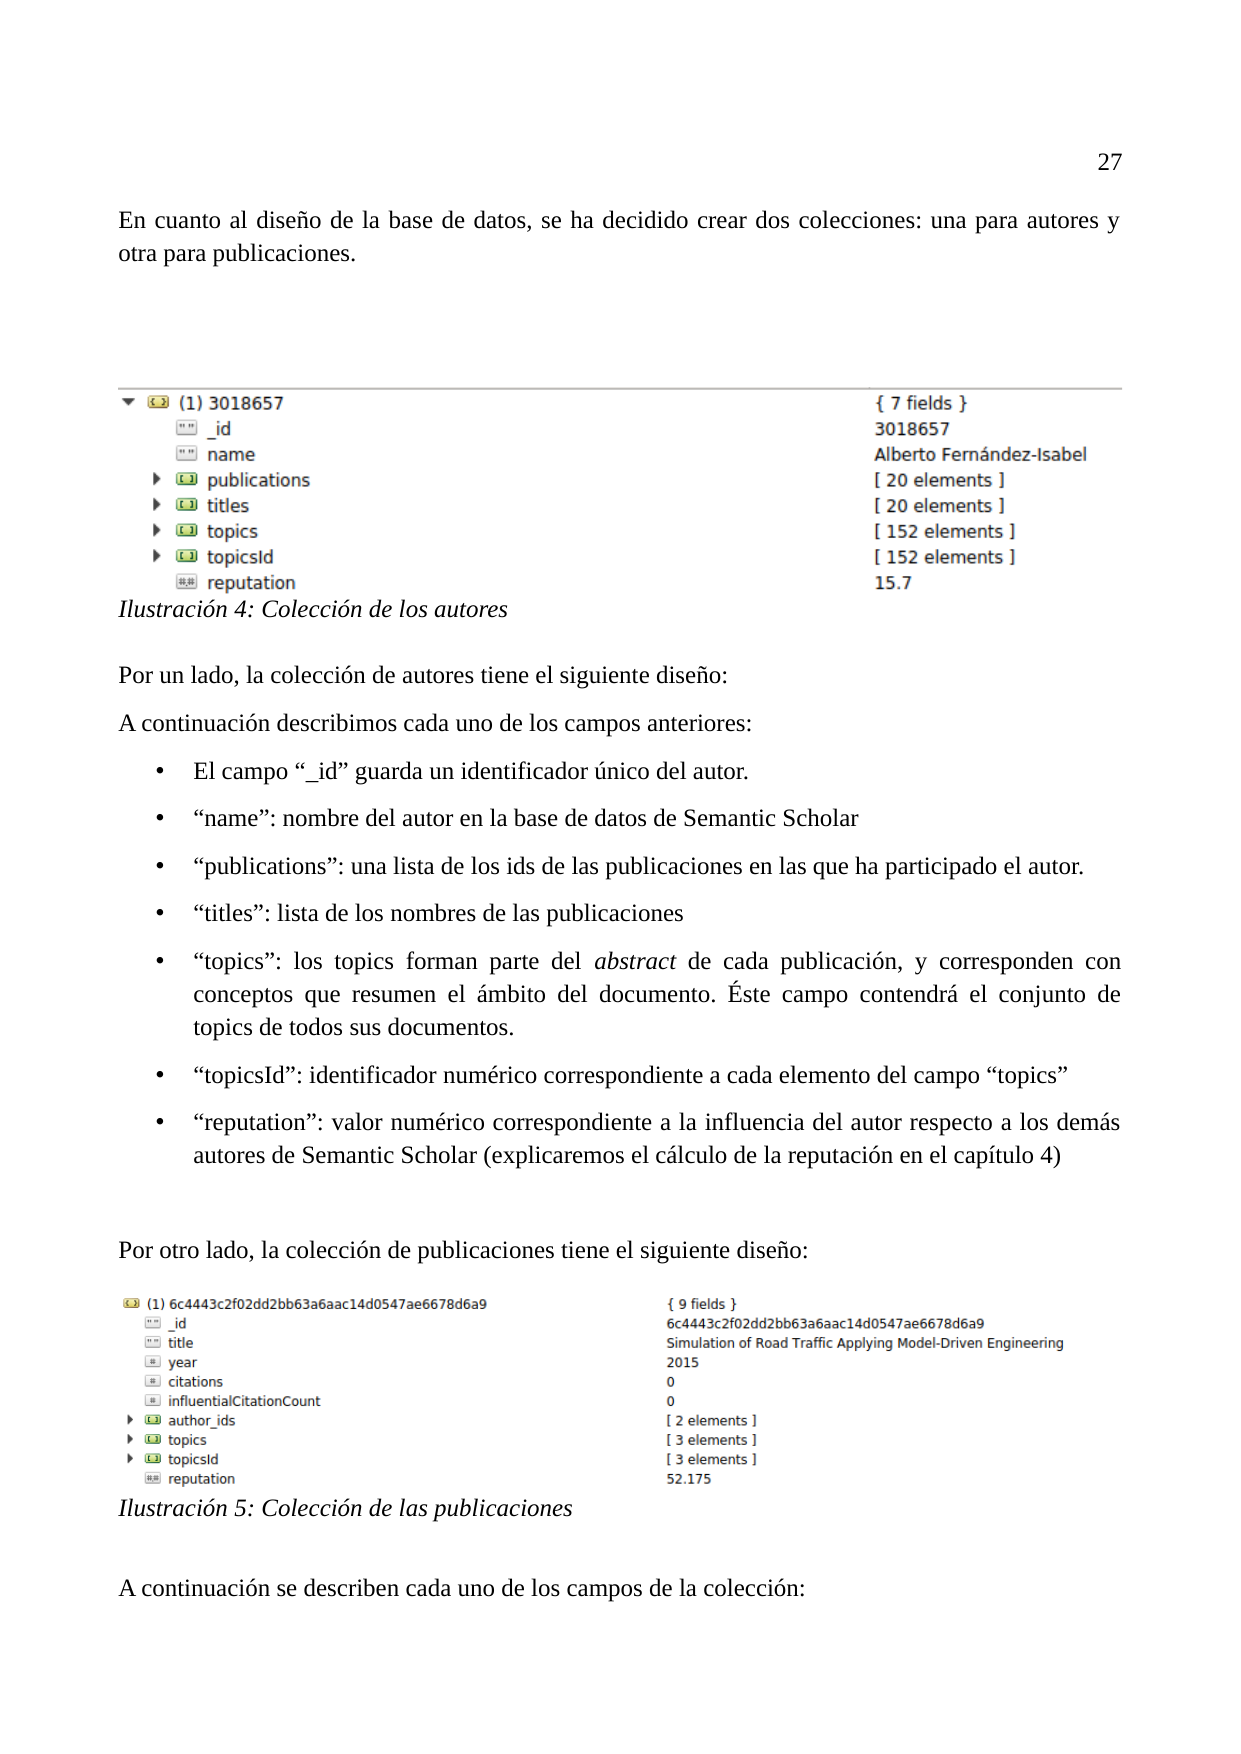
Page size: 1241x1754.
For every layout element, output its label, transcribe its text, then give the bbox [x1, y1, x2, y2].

text Por un lado, la colección de autores tiene el siguiente diseño: [118, 623, 1122, 689]
list “titles”: lista de los nombres de las publicaciones [156, 898, 1122, 927]
text [118, 308, 1122, 387]
text [118, 286, 1122, 308]
text A continuación se describen cada uno de los campos de la colección: [118, 1573, 1122, 1602]
list “reputation”: valor numérico correspondiente a la influencia del autor respecto a los demás autores de Semantic Scholar (explicaremos el cálculo de la reputación en el capítulo 4) [156, 1107, 1122, 1169]
list “name”: nombre del autor en la base de datos de Semantic Scholar [156, 803, 1122, 832]
list “publications”: una lista de los ids de las publicaciones en las que ha participado el autor. [156, 851, 1122, 880]
text Ilustración 4: Colección de los autores [118, 595, 1122, 623]
list El campo “_id” guarda un identificador único del autor. [156, 756, 1122, 784]
list “topicsId”: identificador numérico correspondiente a cada elemento del campo “topics” [156, 1060, 1122, 1088]
list “topics”: los topics forman parte del abstract de cada publicación, y corresponden con conceptos que resumen el ámbito del documento. Éste campo contendrá el conjunto de topics de todos sus documentos. [156, 946, 1122, 1041]
picture [118, 387, 1123, 595]
picture [118, 1295, 1123, 1488]
text En cuanto al diseño de la base de datos, se ha decidido crear dos colecciones: una para autores y otra para publicaciones. [118, 205, 1122, 267]
text Ilustración 5: Colección de las publicaciones [118, 1488, 1122, 1521]
text Por otro lado, la colección de publicaciones tiene el siguiente diseño: [118, 1236, 1122, 1264]
text A continuación describimos cada uno de los campos anteriores: [118, 708, 1122, 737]
